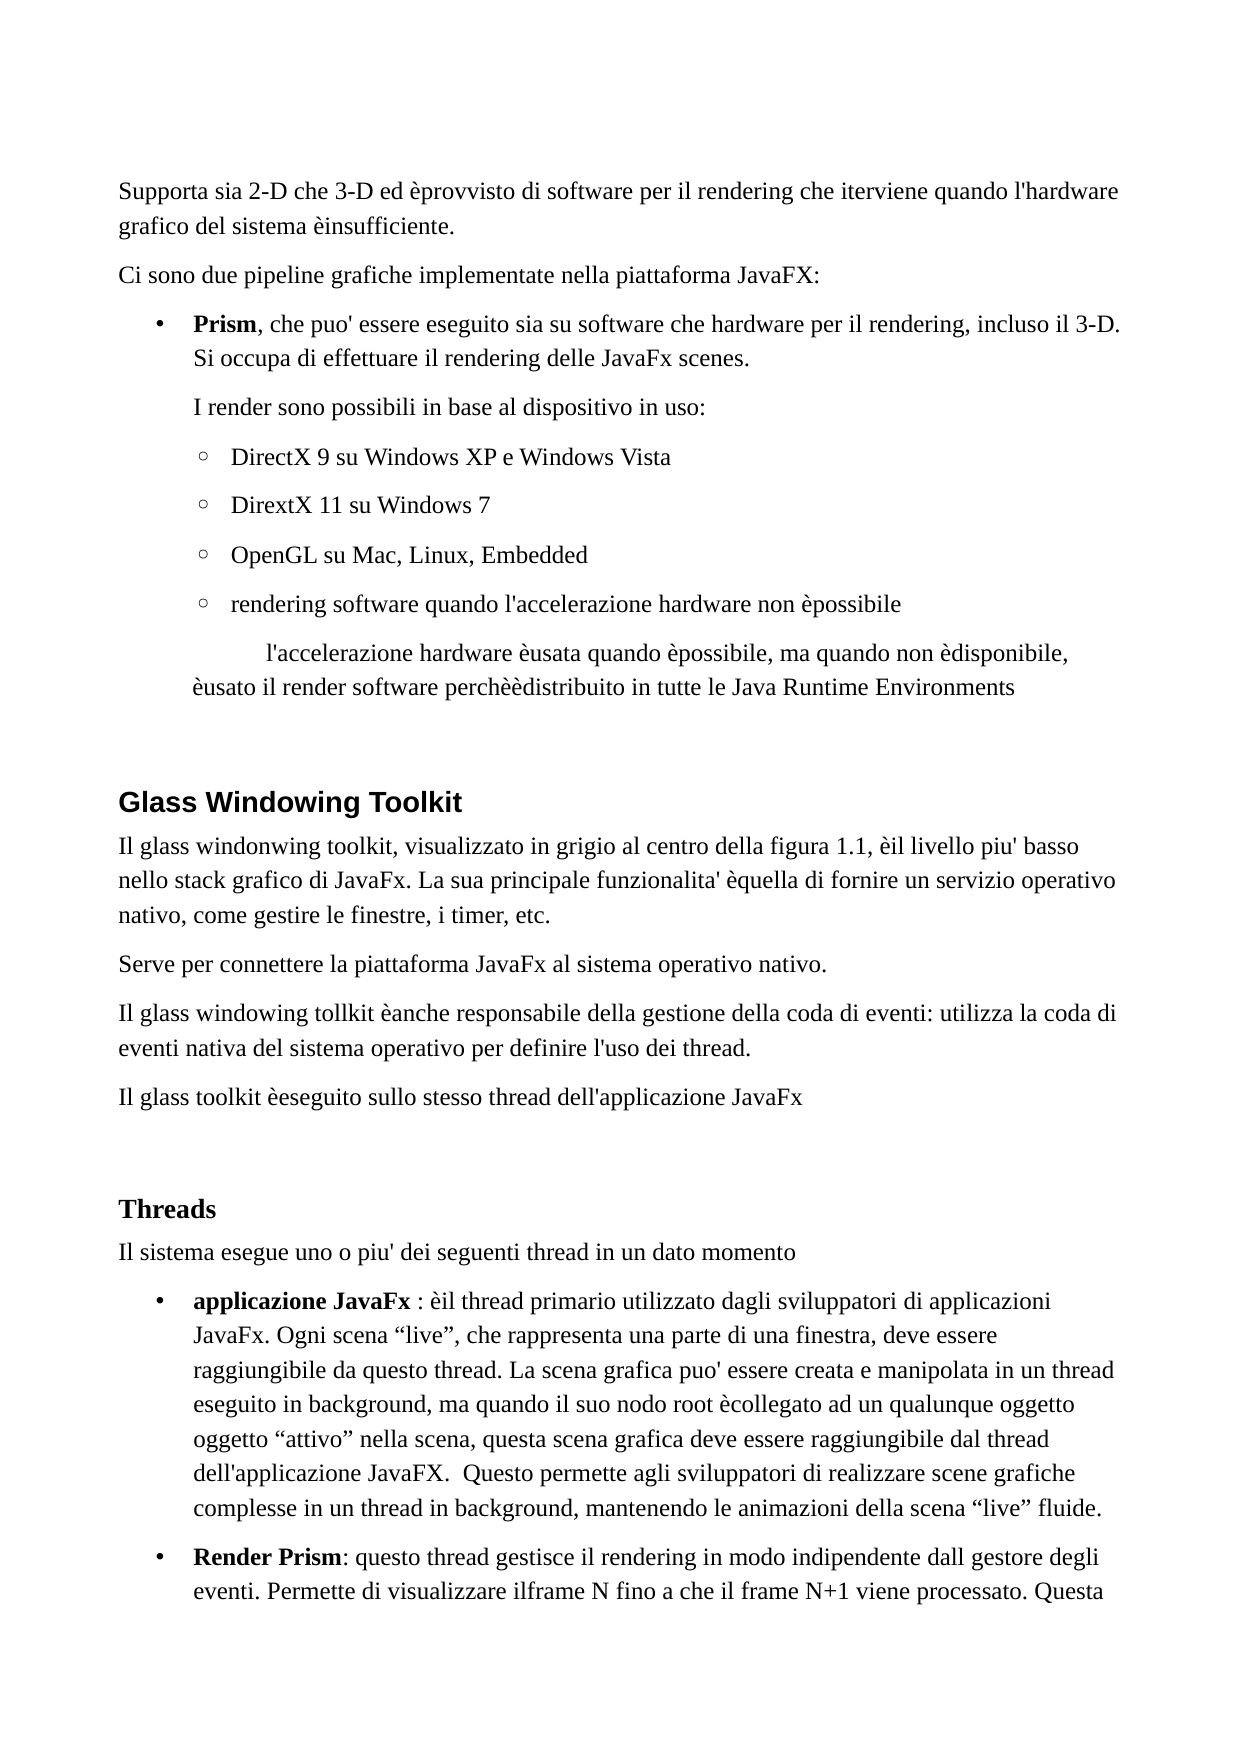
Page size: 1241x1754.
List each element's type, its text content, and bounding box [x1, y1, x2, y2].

list OpenGL su Mac, Linux, Embedded [193, 540, 1122, 568]
text Il sistema esegue uno o piu' dei seguenti thread in un dato momento [118, 1237, 1122, 1265]
text Ci sono due pipeline grafiche implementate nella piattaforma JavaFX: [118, 260, 1122, 289]
list DirectX 9 su Windows XP e Windows Vista [193, 442, 1122, 470]
list I render sono possibili in base al dispositivo in uso: [156, 392, 1122, 421]
text Serve per connettere la piattaforma JavaFx al sistema operativo nativo. [118, 949, 1122, 978]
text Il glass toolkit èeseguito sullo stesso thread dell'applicazione JavaFx [118, 1082, 1122, 1110]
subtitle Threads [118, 1192, 1122, 1224]
list DirextX 11 su Windows 7 [193, 491, 1122, 519]
text Supporta sia 2-D che 3-D ed èprovvisto di software per il rendering che iterviene quando l'hardware grafico del sistema èinsufficiente. [118, 176, 1122, 239]
list rendering software quando l'accelerazione hardware non èpossibile [193, 589, 1122, 617]
text l'accelerazione hardware èusata quando èpossibile, ma quando non èdisponibile, èusato il render software perchèèdistribuito in tutte le Java Runtime Environments [118, 638, 1122, 701]
list Render Prism: questo thread gestisce il rendering in modo indipendente dall gestore degli eventi. Permette di visualizzare ilframe N fino a che il frame N+1 viene processato. Questa [156, 1542, 1122, 1605]
text Il glass windowing tollkit èanche responsabile della gestione della coda di eventi: utilizza la coda di eventi nativa del sistema operativo per definire l'uso dei thread. [118, 998, 1122, 1061]
text Il glass windonwing toolkit, visualizzato in grigio al centro della figura 1.1, èil livello piu' basso nello stack grafico di JavaFx. La sua principale funzionalita' èquella di fornire un servizio operativo nativo, come gestire le finestre, i timer, etc. [118, 831, 1122, 929]
subtitle Glass Windowing Toolkit [118, 785, 1122, 818]
list applicazione JavaFx : èil thread primario utilizzato dagli sviluppatori di applicazioni JavaFx. Ogni scena “live”, che rappresenta una parte di una finestra, deve essere raggiungibile da questo thread. La scena grafica puo' essere creata e manipolata in un thread eseguito in background, ma quando il suo nodo root ècollegato ad un qualunque oggetto oggetto “attivo” nella scena, questa scena grafica deve essere raggiungibile dal thread dell'applicazione JavaFX. Questo permette agli sviluppatori di realizzare scene grafiche complesse in un thread in background, mantenendo le animazioni della scena “live” fluide. [156, 1286, 1122, 1521]
list Prism, che puo' essere eseguito sia su software che hardware per il rendering, incluso il 3-D. Si occupa di effettuare il rendering delle JavaFx scenes. [156, 309, 1122, 372]
